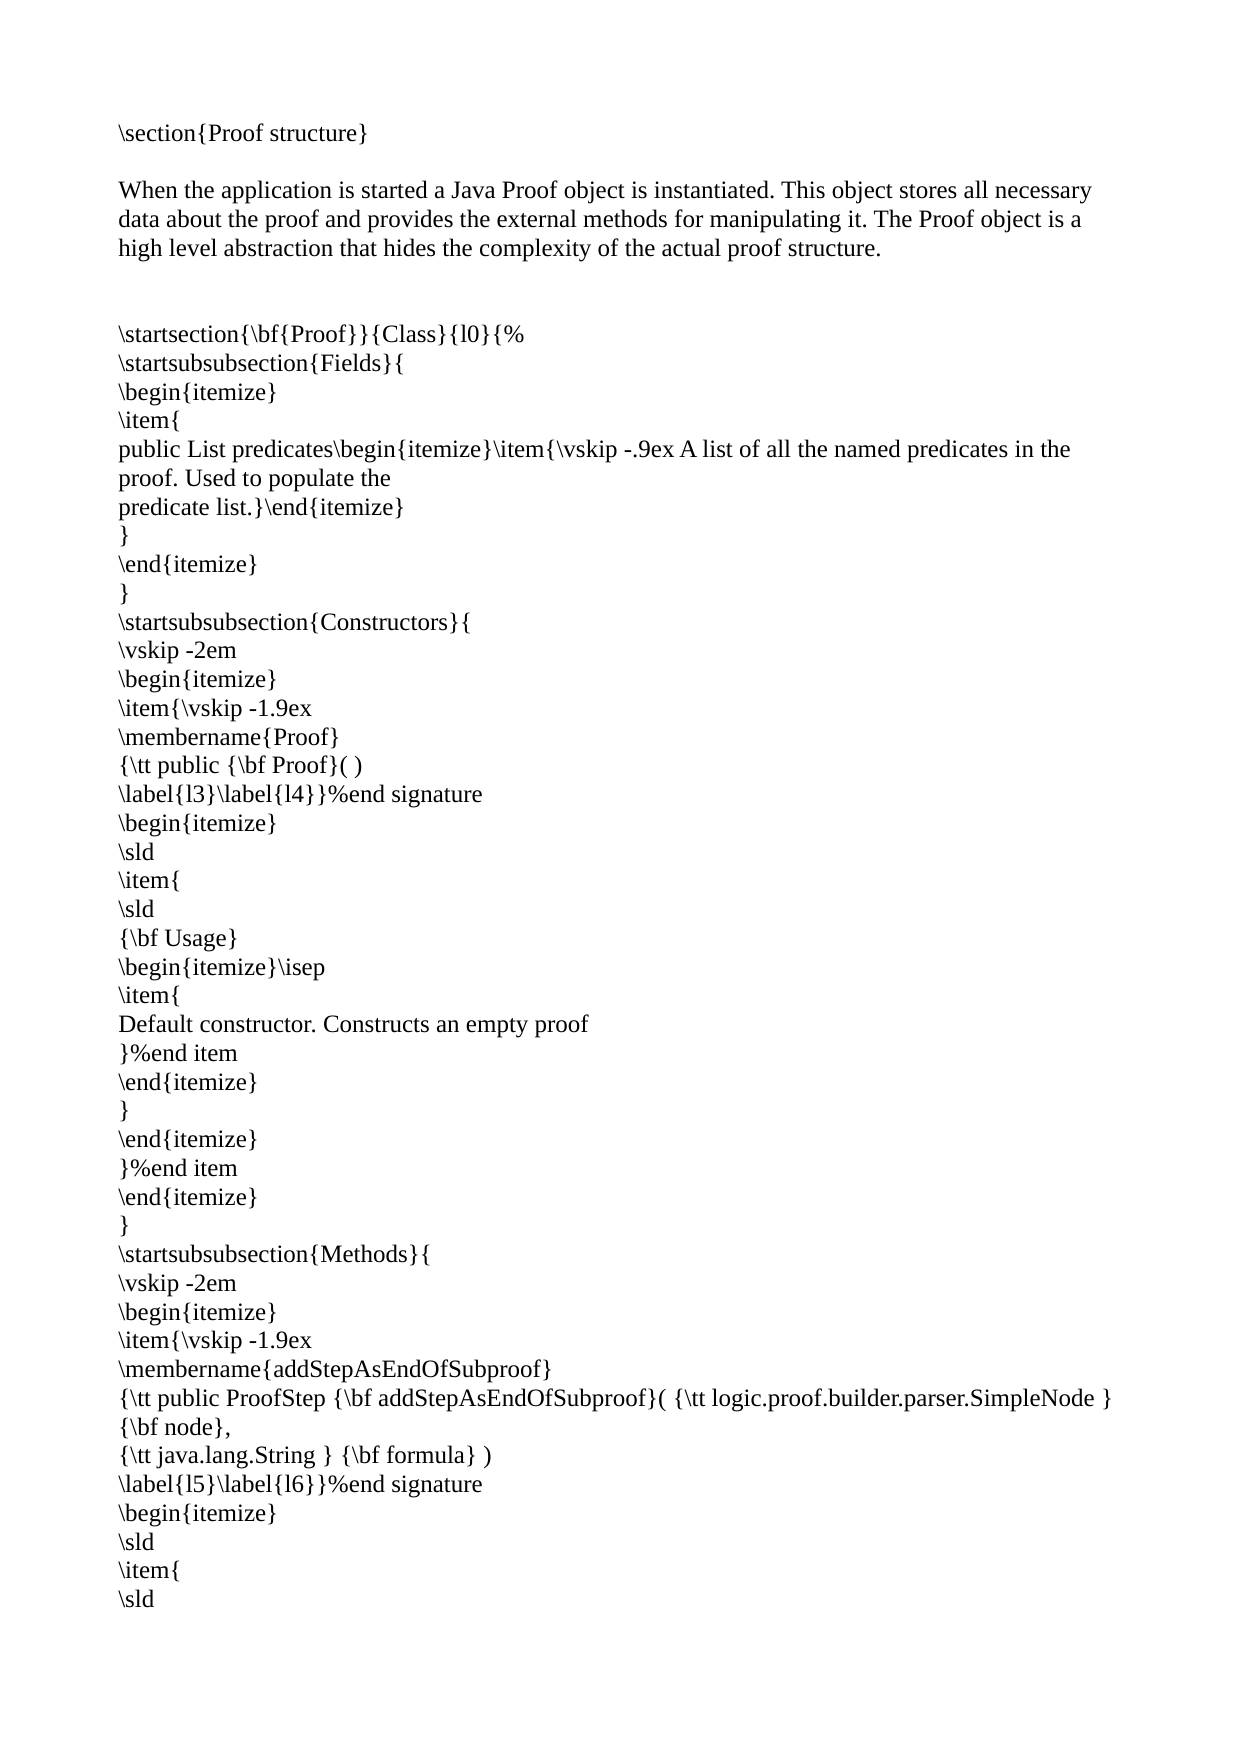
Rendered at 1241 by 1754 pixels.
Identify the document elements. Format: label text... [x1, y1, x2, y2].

text predicate list.}\end{itemize} [118, 492, 1122, 521]
text \end{itemize} [118, 1067, 1122, 1096]
text } [118, 1211, 1122, 1239]
text \startsubsubsection{Fields}{ [118, 348, 1122, 377]
text } [118, 521, 1122, 549]
text \begin{itemize}\isep [118, 952, 1122, 981]
text \item{\vskip -1.9ex [118, 1326, 1122, 1354]
text {\tt public ProofStep {\bf addStepAsEndOfSubproof}( {\tt logic.proof.builder.parser.SimpleNode } {\bf node}, [118, 1383, 1122, 1441]
text \end{itemize} [118, 549, 1122, 578]
text \begin{itemize} [118, 377, 1122, 406]
text \item{ [118, 406, 1122, 434]
text }%end item [118, 1153, 1122, 1182]
text \startsubsubsection{Constructors}{ [118, 607, 1122, 636]
text \membername{addStepAsEndOfSubproof} [118, 1354, 1122, 1383]
text \item{ [118, 981, 1122, 1009]
text \vskip -2em [118, 1268, 1122, 1297]
text \label{l5}\label{l6}}%end signature [118, 1469, 1122, 1498]
text \membername{Proof} [118, 722, 1122, 751]
text }%end item [118, 1038, 1122, 1067]
text {\bf Usage} [118, 923, 1122, 952]
text \section{Proof structure} [118, 118, 1122, 147]
text {\tt java.lang.String } {\bf formula} ) [118, 1441, 1122, 1469]
text \begin{itemize} [118, 1498, 1122, 1527]
text \end{itemize} [118, 1124, 1122, 1153]
text \sld [118, 1527, 1122, 1556]
text \label{l3}\label{l4}}%end signature [118, 779, 1122, 808]
text \begin{itemize} [118, 664, 1122, 693]
text \item{ [118, 866, 1122, 894]
text \sld [118, 837, 1122, 866]
text \sld [118, 894, 1122, 923]
text \startsection{\bf{Proof}}{Class}{l0}{% [118, 319, 1122, 348]
text } [118, 578, 1122, 607]
text \item{\vskip -1.9ex [118, 693, 1122, 722]
text public List predicates\begin{itemize}\item{\vskip -.9ex A list of all the named predicates in the proof. Used to populate the [118, 434, 1122, 492]
text Default constructor. Constructs an empty proof [118, 1009, 1122, 1038]
text \begin{itemize} [118, 808, 1122, 837]
text \item{ [118, 1556, 1122, 1584]
text When the application is started a Java Proof object is instantiated. This object stores all necessary data about the proof and provides the external methods for manipulating it. The Proof object is a high level abstraction that hides the complexity of the actual proof structure. [118, 176, 1122, 262]
text } [118, 1096, 1122, 1124]
text \vskip -2em [118, 636, 1122, 664]
text \sld [118, 1584, 1122, 1613]
text \begin{itemize} [118, 1297, 1122, 1326]
text {\tt public {\bf Proof}( ) [118, 751, 1122, 779]
text \end{itemize} [118, 1182, 1122, 1211]
text \startsubsubsection{Methods}{ [118, 1239, 1122, 1268]
